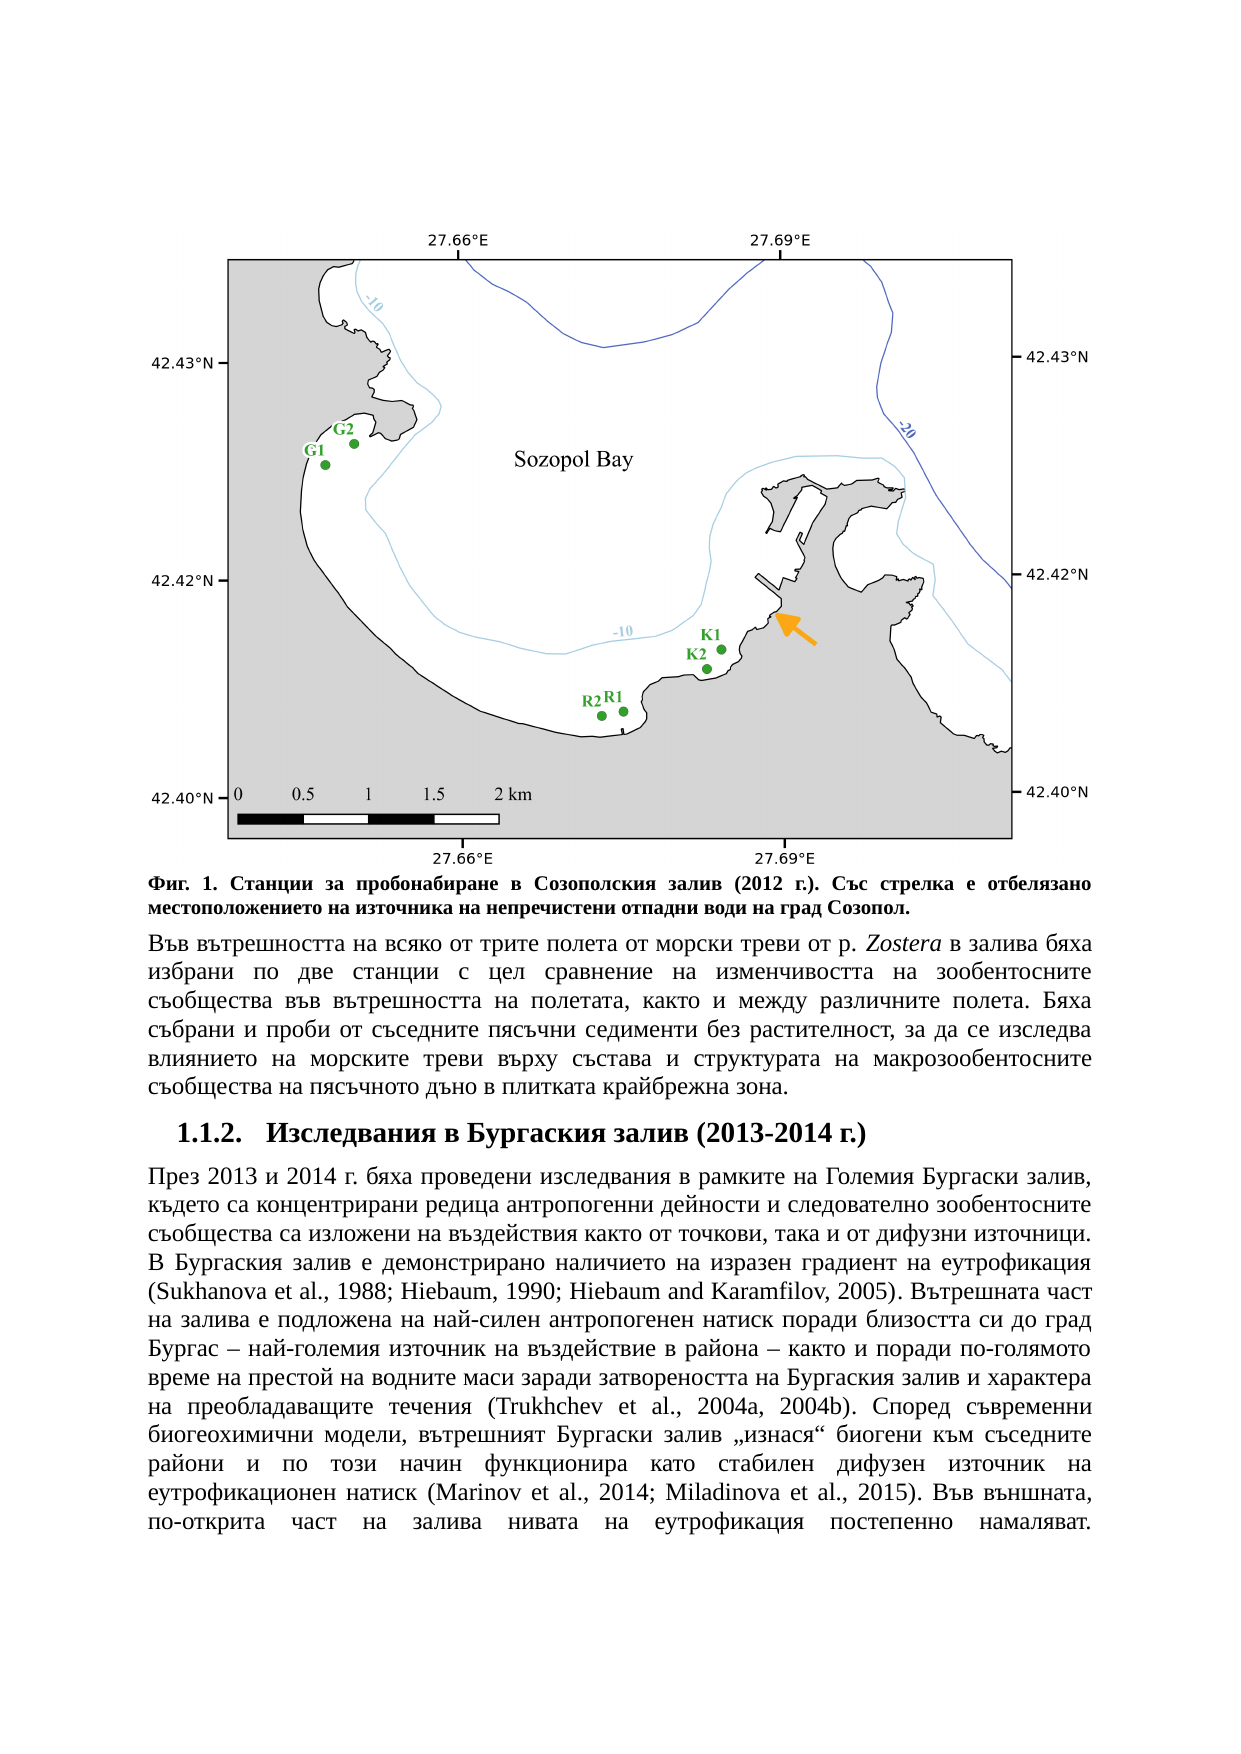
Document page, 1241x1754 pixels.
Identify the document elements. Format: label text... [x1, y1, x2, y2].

picture [147, 227, 1093, 871]
subtitle Изследвания в Бургаския залив (2013-2014 г.) [242, 1115, 1093, 1148]
text Фиг. 1. Станции за пробонабиране в Созополския залив (2012 г.). Със стрелка е отбелязано местоположението на източника на непречистени отпадни води на град Созопол. [148, 871, 1093, 919]
text През 2013 и 2014 г. бяха проведени изследвания в рамките на Големия Бургаски залив, където са концентрирани редица антропогенни дейности и следователно зообентосните съобщества са изложени на въздействия както от точкови, така и от дифузни източници. В Бургаския залив е демонстрирано наличието на изразен градиент на еутрофикация (Sukhanova et al., 1988; Hiebaum, 1990; Hiebaum and Karamfilov, 2005). Вътрешната част на залива е подложена на най-силен антропогенен натиск поради близостта си до град Бургас – най-големия източник на въздействие в района – както и поради по-голямото време на престой на водните маси заради затвореността на Бургаския залив и характера на преобладаващите течения (Trukhchev et al., 2004a, 2004b). Според съвременни биогеохимични модели, вътрешният Бургаски залив „изнася“ биогени към съседните райони и по този начин функционира като стабилен дифузен източник на еутрофикационен натиск (Marinov et al., 2014; Miladinova et al., 2015). Във външната, по-открита част на залива нивата на еутрофикация постепенно намаляват. [148, 1161, 1093, 1534]
text Във вътрешността на всяко от трите полета от морски треви от р. Zostera в залива бяха избрани по две станции с цел сравнение на изменчивостта на зообентосните съобщества във вътрешността на полетата, както и между различните полета. Бяха събрани и проби от съседните пясъчни седименти без растителност, за да се изследва влиянието на морските треви върху състава и структурата на макрозообентосните съобщества на пясъчното дъно в плитката крайбрежна зона. [148, 928, 1093, 1100]
